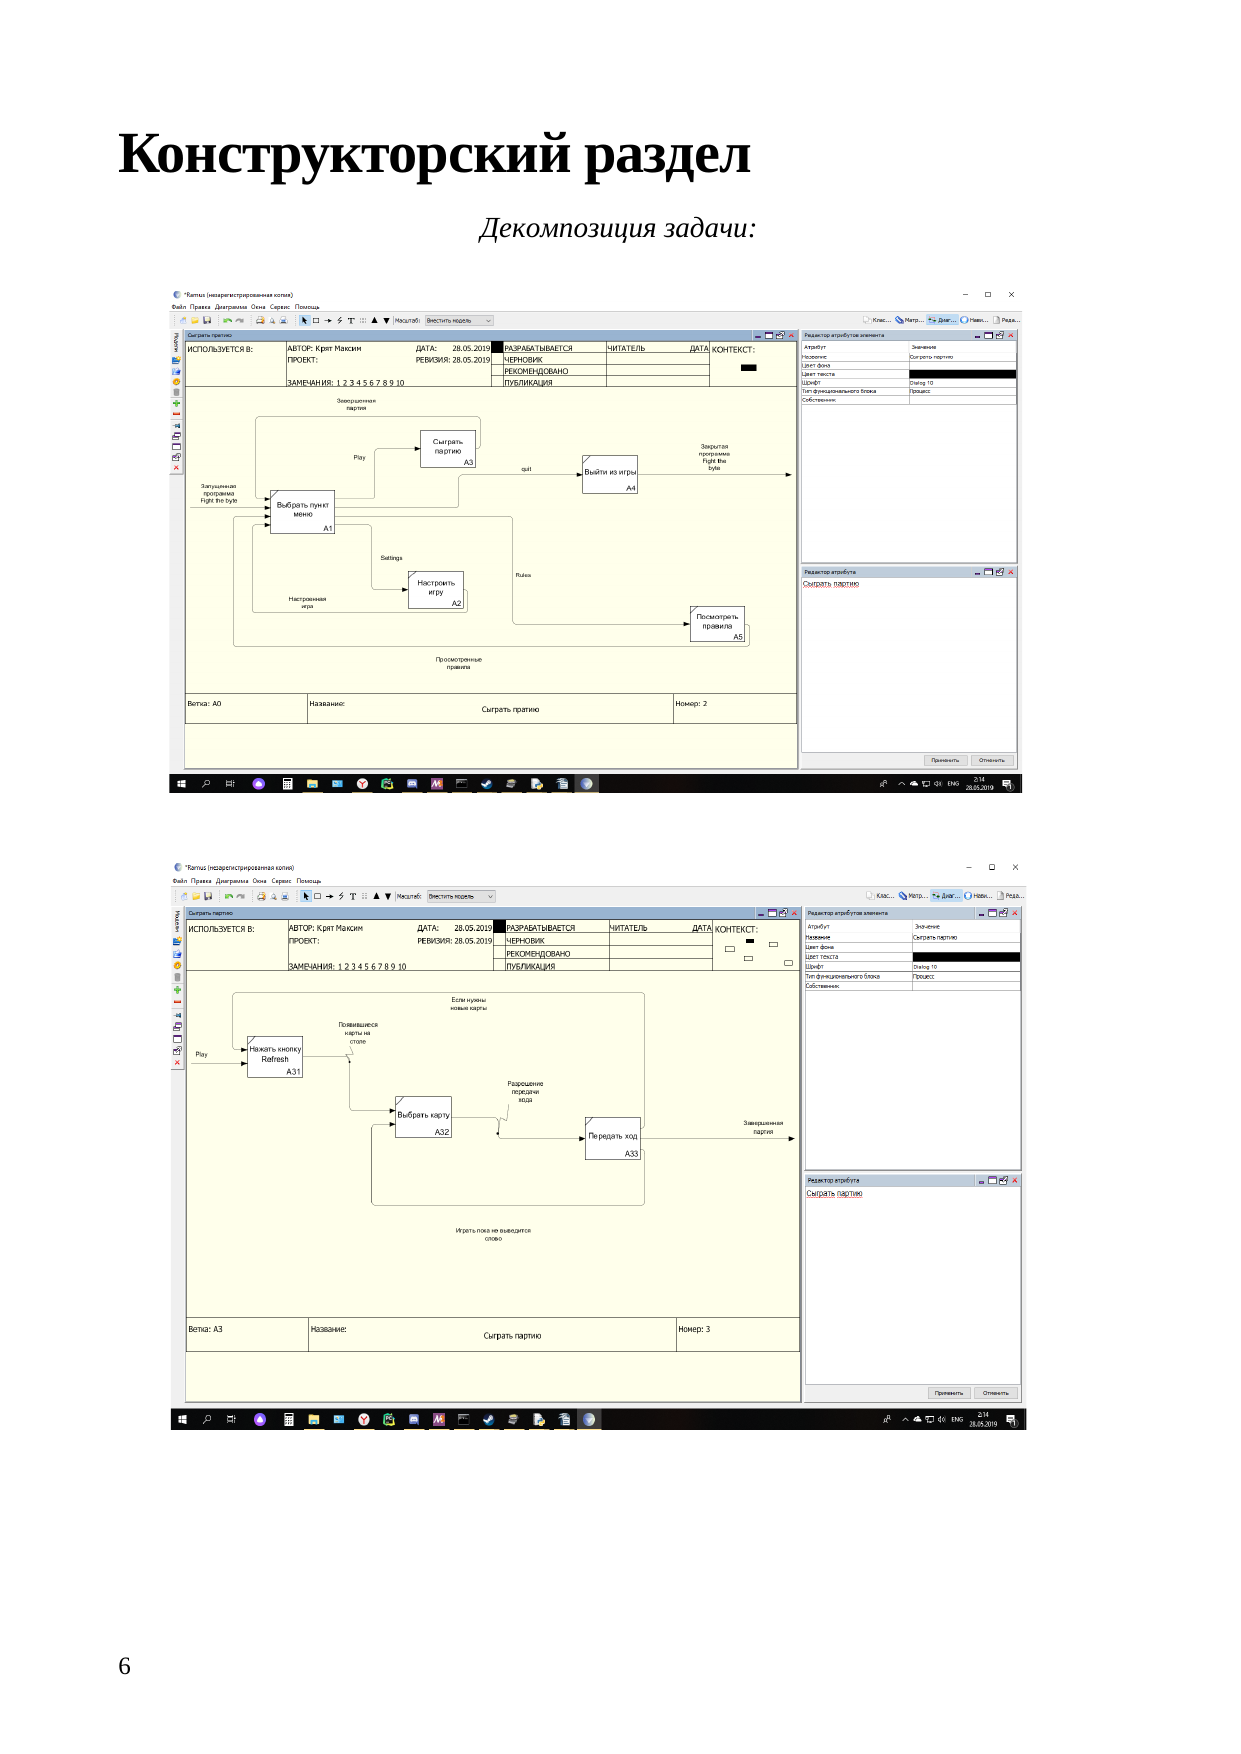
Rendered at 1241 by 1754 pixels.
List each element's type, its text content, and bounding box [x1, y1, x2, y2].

picture [170, 863, 1027, 1430]
subtitle Декомпозиция задачи: [118, 210, 1122, 244]
title Конструкторский раздел [118, 118, 1122, 185]
picture [169, 291, 1023, 793]
